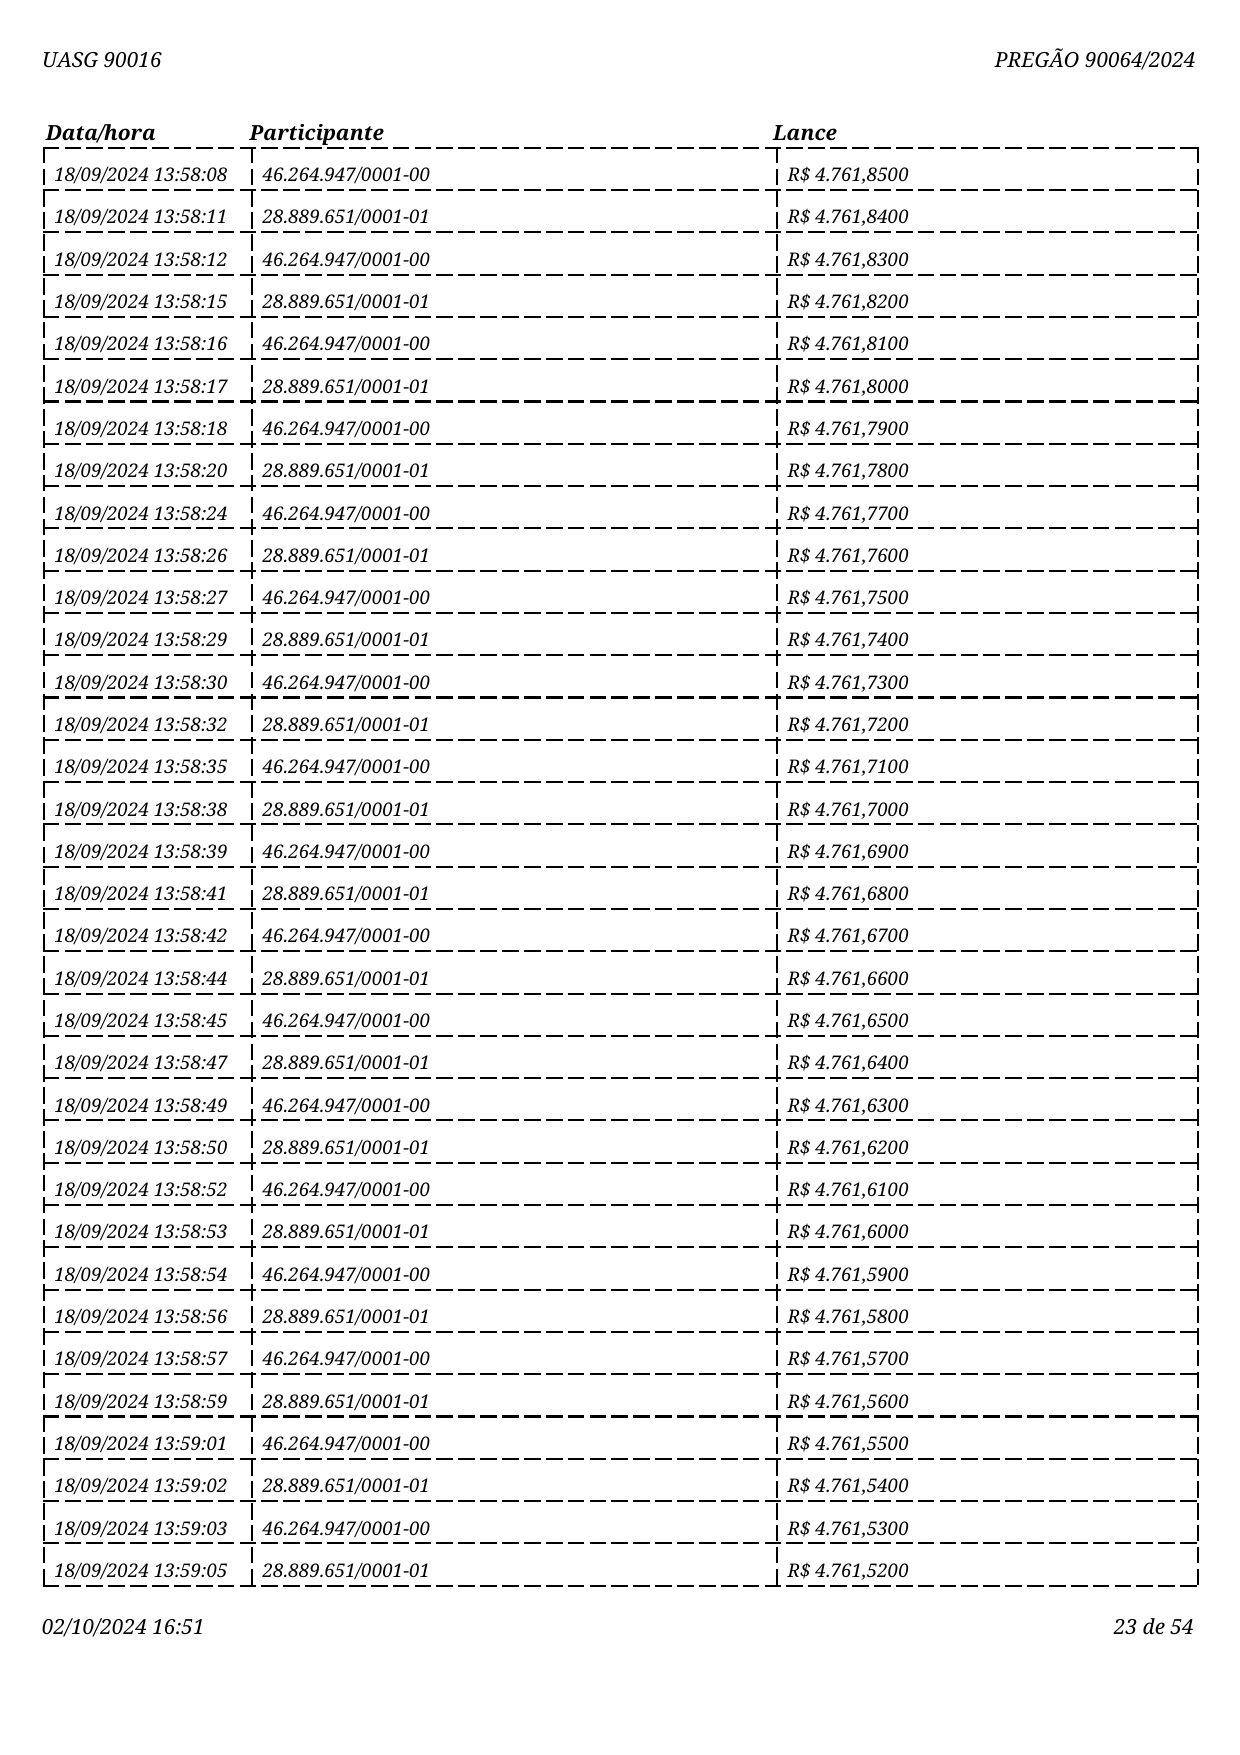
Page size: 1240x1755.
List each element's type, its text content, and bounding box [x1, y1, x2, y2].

table_cell 28.889.651/0001-01 [252, 781, 777, 823]
table_cell 28.889.651/0001-01 [252, 527, 777, 569]
table_cell 46.264.947/0001-00 [252, 400, 777, 443]
table_cell R$ 4.761,5300 [777, 1500, 1198, 1542]
table_cell R$ 4.761,8000 [777, 358, 1198, 400]
table_cell R$ 4.761,6200 [777, 1119, 1198, 1162]
table_cell 18/09/2024 13:59:03 [44, 1500, 252, 1542]
table_cell R$ 4.761,6800 [777, 866, 1198, 908]
table_cell 18/09/2024 13:58:50 [44, 1119, 252, 1162]
table_cell R$ 4.761,7400 [777, 612, 1198, 654]
table_cell 28.889.651/0001-01 [252, 443, 777, 485]
table_cell 28.889.651/0001-01 [252, 1035, 777, 1077]
table_cell 18/09/2024 13:59:05 [44, 1542, 252, 1584]
table_cell 28.889.651/0001-01 [252, 189, 777, 231]
table_cell R$ 4.761,7200 [777, 696, 1198, 739]
table_cell 18/09/2024 13:58:12 [44, 231, 252, 273]
table_cell 18/09/2024 13:58:54 [44, 1246, 252, 1288]
table_cell 46.264.947/0001-00 [252, 1162, 777, 1204]
table_cell R$ 4.761,5500 [777, 1415, 1198, 1458]
table_cell R$ 4.761,8300 [777, 231, 1198, 273]
table_cell R$ 4.761,6300 [777, 1077, 1198, 1119]
table_cell R$ 4.761,7300 [777, 654, 1198, 696]
table_cell 28.889.651/0001-01 [252, 1204, 777, 1246]
table_cell 18/09/2024 13:58:08 [44, 147, 252, 189]
table_cell 28.889.651/0001-01 [252, 1119, 777, 1162]
table_cell 46.264.947/0001-00 [252, 1415, 777, 1458]
table_cell R$ 4.761,6100 [777, 1162, 1198, 1204]
table_cell 46.264.947/0001-00 [252, 316, 777, 358]
table_cell 18/09/2024 13:58:29 [44, 612, 252, 654]
table_cell R$ 4.761,8200 [777, 274, 1198, 316]
table_cell 18/09/2024 13:58:56 [44, 1289, 252, 1331]
table_cell 28.889.651/0001-01 [252, 274, 777, 316]
table_cell R$ 4.761,6700 [777, 908, 1198, 950]
table_cell R$ 4.761,5200 [777, 1542, 1198, 1584]
table_cell R$ 4.761,7000 [777, 781, 1198, 823]
table_cell R$ 4.761,6000 [777, 1204, 1198, 1246]
table_cell 18/09/2024 13:58:41 [44, 866, 252, 908]
table_cell 18/09/2024 13:58:30 [44, 654, 252, 696]
table_cell 18/09/2024 13:58:26 [44, 527, 252, 569]
table_cell 46.264.947/0001-00 [252, 1331, 777, 1373]
table_cell 28.889.651/0001-01 [252, 1373, 777, 1415]
table_cell R$ 4.761,8400 [777, 189, 1198, 231]
table_cell 18/09/2024 13:58:20 [44, 443, 252, 485]
table_cell 18/09/2024 13:58:45 [44, 993, 252, 1035]
table_cell 28.889.651/0001-01 [252, 866, 777, 908]
table_cell 18/09/2024 13:58:35 [44, 739, 252, 781]
table_cell 28.889.651/0001-01 [252, 612, 777, 654]
table_cell 46.264.947/0001-00 [252, 485, 777, 527]
table_cell 18/09/2024 13:58:17 [44, 358, 252, 400]
table_cell 18/09/2024 13:58:57 [44, 1331, 252, 1373]
table_cell 18/09/2024 13:58:27 [44, 570, 252, 612]
table_cell 18/09/2024 13:58:11 [44, 189, 252, 231]
table_cell 18/09/2024 13:58:53 [44, 1204, 252, 1246]
table_cell R$ 4.761,5700 [777, 1331, 1198, 1373]
table_cell 18/09/2024 13:59:02 [44, 1458, 252, 1500]
table_cell 18/09/2024 13:58:47 [44, 1035, 252, 1077]
table_cell 46.264.947/0001-00 [252, 739, 777, 781]
table_cell 18/09/2024 13:59:01 [44, 1415, 252, 1458]
table_cell 46.264.947/0001-00 [252, 147, 777, 189]
table_cell 28.889.651/0001-01 [252, 1289, 777, 1331]
table_cell R$ 4.761,7500 [777, 570, 1198, 612]
table_cell R$ 4.761,8100 [777, 316, 1198, 358]
table_cell 18/09/2024 13:58:52 [44, 1162, 252, 1204]
table_cell 18/09/2024 13:58:39 [44, 823, 252, 866]
table_cell 28.889.651/0001-01 [252, 696, 777, 739]
table_cell R$ 4.761,6500 [777, 993, 1198, 1035]
table_cell R$ 4.761,8500 [777, 147, 1198, 189]
table_cell 18/09/2024 13:58:42 [44, 908, 252, 950]
table_cell 46.264.947/0001-00 [252, 823, 777, 866]
table_cell 46.264.947/0001-00 [252, 1246, 777, 1288]
table_cell R$ 4.761,6600 [777, 950, 1198, 992]
table_cell 18/09/2024 13:58:16 [44, 316, 252, 358]
table_cell 28.889.651/0001-01 [252, 1542, 777, 1584]
table_cell R$ 4.761,7600 [777, 527, 1198, 569]
table_cell 28.889.651/0001-01 [252, 950, 777, 992]
table_cell R$ 4.761,7900 [777, 400, 1198, 443]
table_cell 18/09/2024 13:58:32 [44, 696, 252, 739]
table_cell 46.264.947/0001-00 [252, 654, 777, 696]
table_cell R$ 4.761,6900 [777, 823, 1198, 866]
table_cell 46.264.947/0001-00 [252, 908, 777, 950]
table_cell R$ 4.761,5600 [777, 1373, 1198, 1415]
table_cell 46.264.947/0001-00 [252, 231, 777, 273]
table_cell 46.264.947/0001-00 [252, 993, 777, 1035]
table_cell R$ 4.761,6400 [777, 1035, 1198, 1077]
table_cell 28.889.651/0001-01 [252, 1458, 777, 1500]
table_cell 18/09/2024 13:58:18 [44, 400, 252, 443]
table_cell 28.889.651/0001-01 [252, 358, 777, 400]
table_cell 46.264.947/0001-00 [252, 1077, 777, 1119]
table_cell 46.264.947/0001-00 [252, 570, 777, 612]
table_cell 46.264.947/0001-00 [252, 1500, 777, 1542]
table_cell 18/09/2024 13:58:49 [44, 1077, 252, 1119]
table_cell R$ 4.761,7100 [777, 739, 1198, 781]
table_cell 18/09/2024 13:58:59 [44, 1373, 252, 1415]
table_cell 18/09/2024 13:58:15 [44, 274, 252, 316]
table_cell R$ 4.761,5400 [777, 1458, 1198, 1500]
table_cell R$ 4.761,5800 [777, 1289, 1198, 1331]
table_cell R$ 4.761,5900 [777, 1246, 1198, 1288]
table_cell R$ 4.761,7700 [777, 485, 1198, 527]
table_cell 18/09/2024 13:58:44 [44, 950, 252, 992]
table_cell 18/09/2024 13:58:24 [44, 485, 252, 527]
table_cell R$ 4.761,7800 [777, 443, 1198, 485]
table_cell 18/09/2024 13:58:38 [44, 781, 252, 823]
